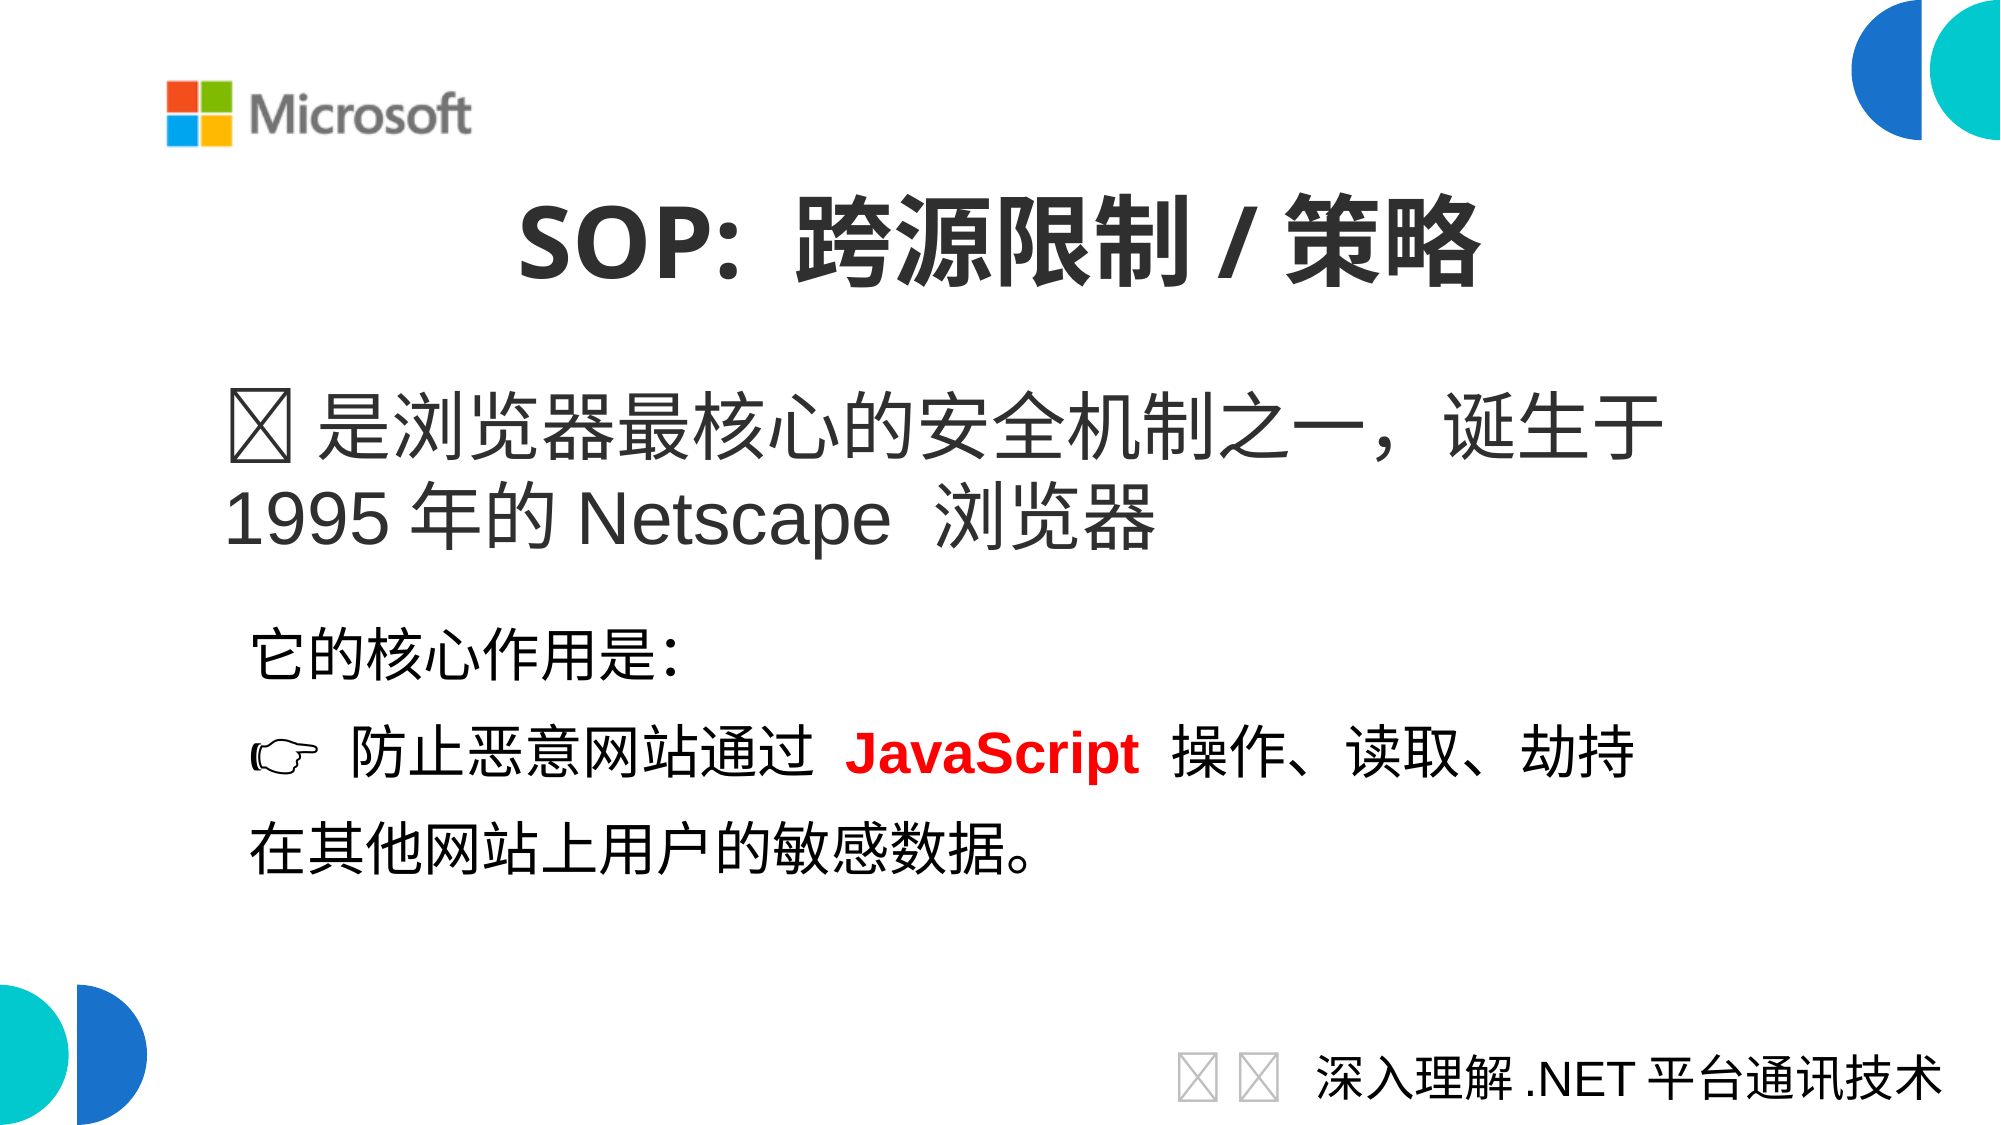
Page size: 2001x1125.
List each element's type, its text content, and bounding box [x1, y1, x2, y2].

picture [85, 41, 552, 189]
title SOP: 跨源限制/策略 [138, 145, 1862, 332]
subtitle 🚀 🚀 深入理解.NET平台通讯技术 [1173, 1046, 1952, 1107]
text_box 🚀是浏览器最核心的安全机制之一，诞生于1995年的Netscape 浏览器 [209, 372, 1796, 585]
text_box 它的核心作用是： 👉 防止恶意网站通过 JavaScript 操作、读取、劫持在其他网站上用户的敏感数据。 [234, 589, 1667, 870]
